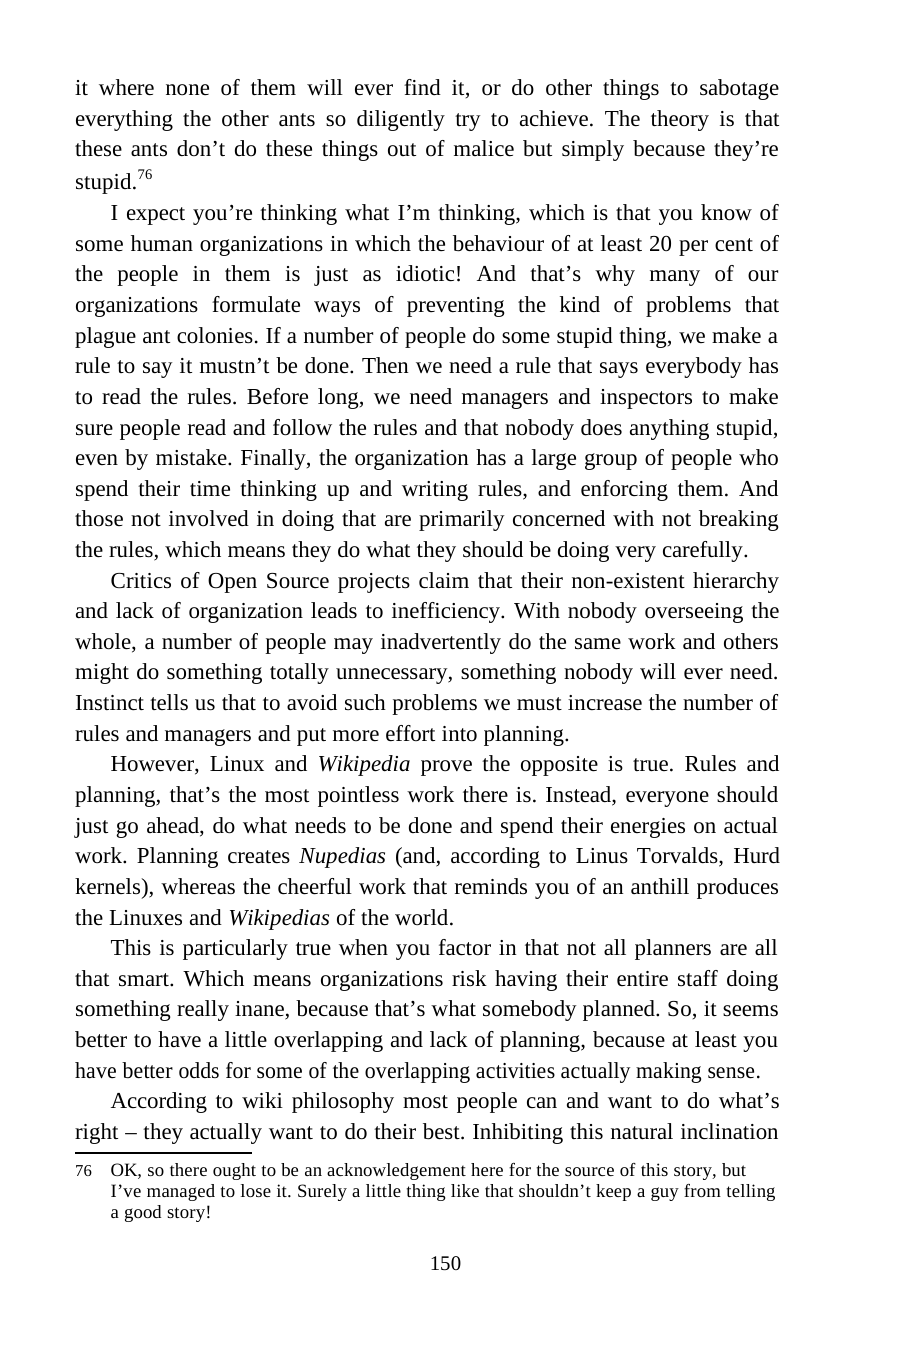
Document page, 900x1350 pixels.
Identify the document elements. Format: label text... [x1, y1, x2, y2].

text OK, so there ought to be an acknowledgement here for the source of this story, but I’ve managed to lose it. Surely a little thing like that shouldn’t keep a guy from telling a good story! [75, 1159, 780, 1222]
text I expect you’re thinking what I’m thinking, which is that you know of some human organizations in which the behaviour of at least 20 per cent of the people in them is just as idiotic! And that’s why many of our organizations formulate ways of preventing the kind of problems that plague ant colonies. If a number of people do some stupid thing, we make a rule to say it mustn’t be done. Then we need a rule that says everybody has to read the rules. Before long, we need managers and inspectors to make sure people read and follow the rules and that nobody does anything stupid, even by mistake. Finally, the organization has a large group of people who spend their time thinking up and writing rules, and enforcing them. And those not involved in doing that are primarily concerned with not breaking the rules, which means they do what they should be doing very carefully. [75, 200, 780, 562]
text However, Linux and Wikipedia prove the opposite is true. Rules and planning, that’s the most pointless work there is. Instead, everyone should just go ahead, do what needs to be done and spend their energies on actual work. Planning creates Nupedias (and, according to Linus Torvalds, Hurd kernels), whereas the cheerful work that reminds you of an anthill produces the Linuxes and Wikipedias of the world. [75, 751, 780, 930]
text According to wiki philosophy most people can and want to do what’s right – they actually want to do their best. Inhibiting this natural inclination [75, 1088, 780, 1144]
text This is particularly true when you factor in that not all planners are all that smart. Which means organizations risk having their entire staff doing something really inane, because that’s what somebody planned. So, it seems better to have a little overlapping and lack of planning, because at least you have better odds for some of the overlapping activities actually making sense. [75, 935, 780, 1083]
text Critics of Open Source projects claim that their non-existent hierarchy and lack of organization leads to inefficiency. With nobody overseeing the whole, a number of people may inadvertently do the same work and others might do something totally unnecessary, something nobody will ever need. Instinct tells us that to avoid such problems we must increase the number of rules and managers and put more effort into planning. [75, 567, 780, 746]
text it where none of them will ever find it, or do other things to sabotage everything the other ants so diligently try to achieve. The theory is that these ants don’t do these things out of malice but simply because they’re stupid. [75, 75, 780, 195]
